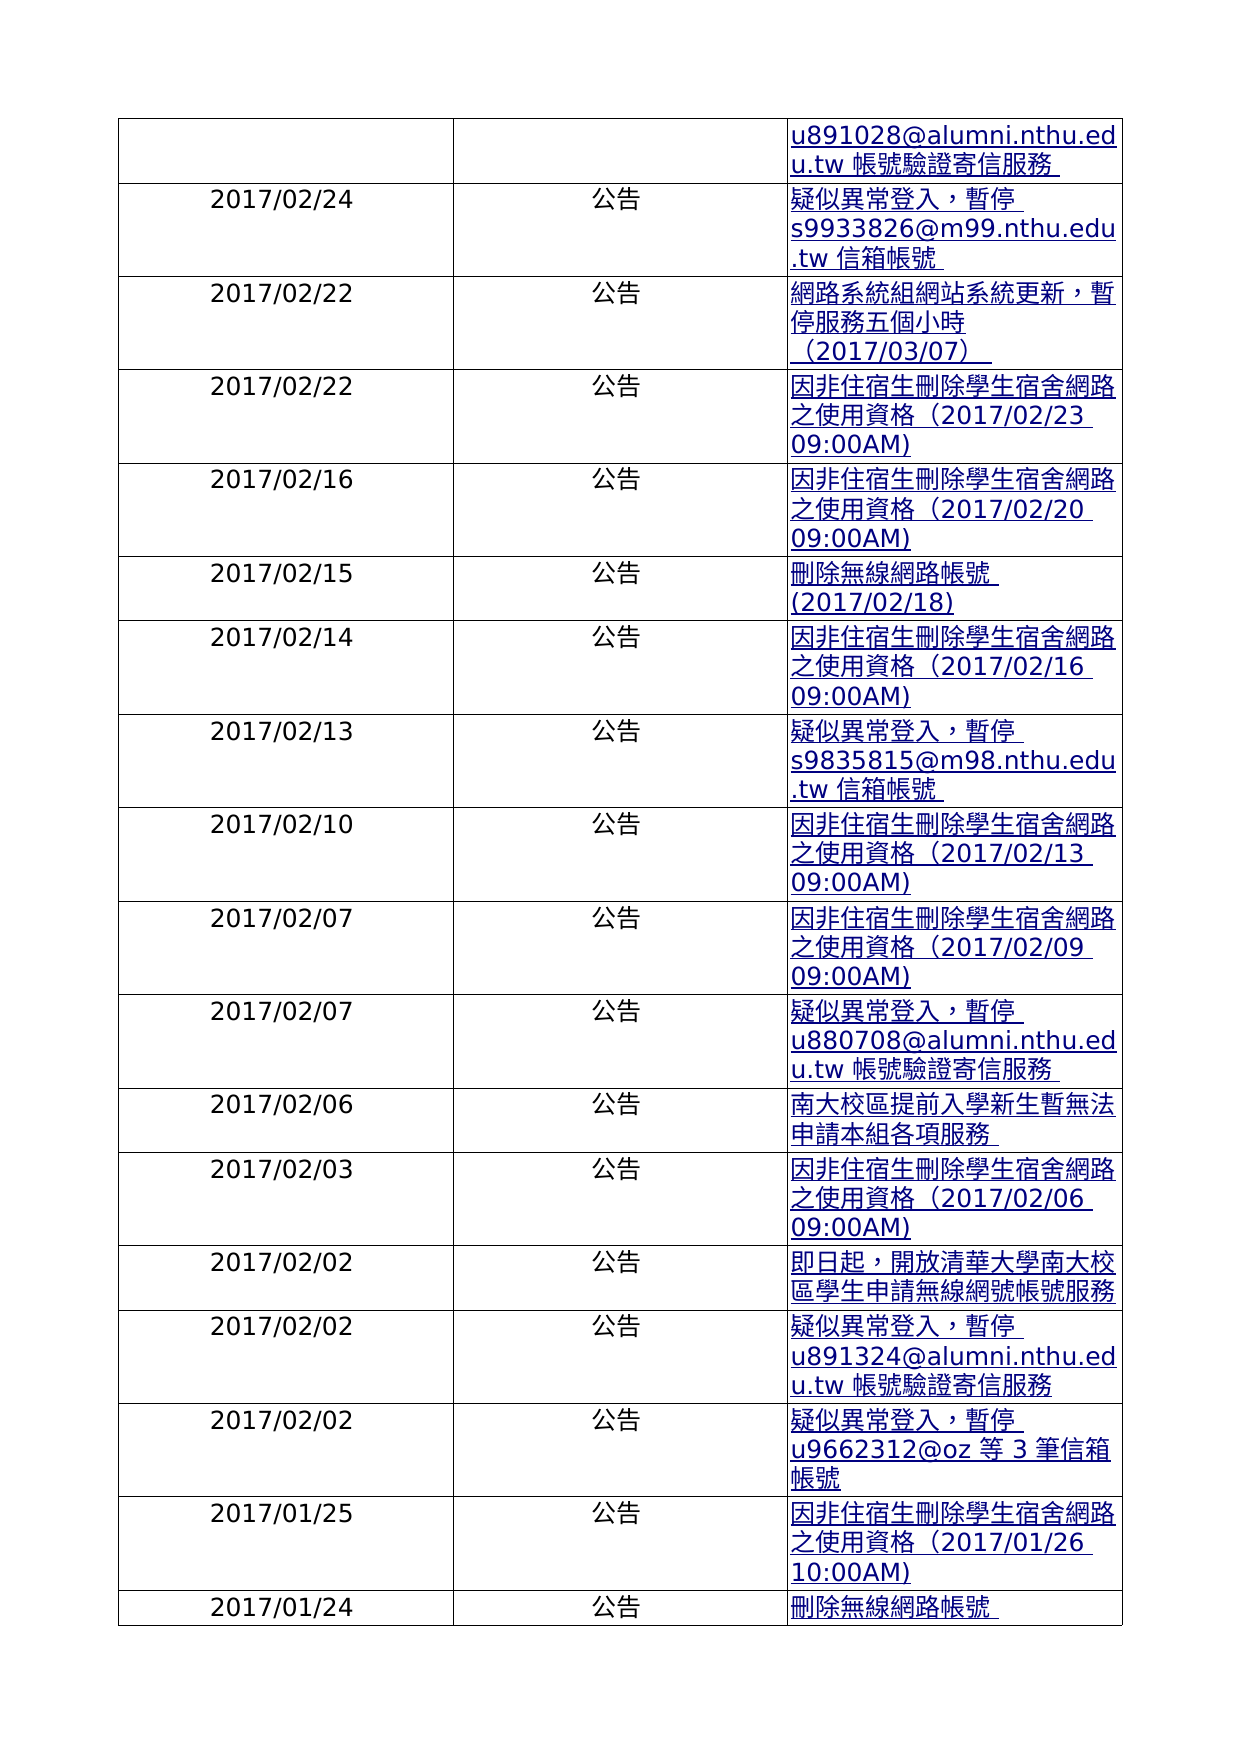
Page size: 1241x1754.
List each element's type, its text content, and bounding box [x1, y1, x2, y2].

table_cell 2017/02/07 [119, 995, 453, 1088]
table_cell 因非住宿生刪除學生宿舍網路之使用資格（2017/02/23 09:00AM) [788, 370, 1122, 463]
table_cell 公告 [454, 715, 787, 807]
table_cell 疑似異常登入，暫停 s9933826@m99.nthu.edu.tw 信箱帳號 [788, 184, 1122, 276]
table_cell 公告 [454, 808, 787, 901]
table_cell 南大校區提前入學新生暫無法申請本組各項服務 [788, 1089, 1122, 1152]
table_cell 因非住宿生刪除學生宿舍網路之使用資格（2017/02/06 09:00AM) [788, 1153, 1122, 1245]
table_cell 公告 [454, 1497, 787, 1590]
table_cell 公告 [454, 277, 787, 369]
table_cell 刪除無線網路帳號 (2017/02/18) [788, 557, 1122, 620]
table_cell 公告 [454, 995, 787, 1088]
table_cell 公告 [454, 621, 787, 714]
table_cell 因非住宿生刪除學生宿舍網路之使用資格（2017/02/09 09:00AM) [788, 902, 1122, 994]
table_cell 2017/02/14 [119, 621, 453, 714]
table_cell 疑似異常登入，暫停 u9662312@oz 等 3 筆信箱帳號 [788, 1404, 1122, 1496]
table_cell 刪除無線網路帳號 [788, 1591, 1122, 1625]
table_cell 2017/02/24 [119, 184, 453, 276]
table_cell 2017/02/03 [119, 1153, 453, 1245]
table_cell 2017/02/22 [119, 277, 453, 369]
table_cell 2017/02/07 [119, 902, 453, 994]
table_cell 公告 [454, 1591, 787, 1625]
table_cell 2017/02/02 [119, 1311, 453, 1403]
table_cell 因非住宿生刪除學生宿舍網路之使用資格（2017/02/16 09:00AM) [788, 621, 1122, 714]
table_cell 2017/01/25 [119, 1497, 453, 1590]
table_cell 2017/02/02 [119, 1404, 453, 1496]
table_cell 公告 [454, 370, 787, 463]
table_cell 公告 [454, 1153, 787, 1245]
table_cell 2017/02/02 [119, 1246, 453, 1309]
table_cell 公告 [454, 1404, 787, 1496]
table_cell 2017/02/15 [119, 557, 453, 620]
table_cell 公告 [454, 1311, 787, 1403]
table_cell [454, 119, 787, 182]
table_cell 公告 [454, 464, 787, 556]
table_cell 疑似異常登入，暫停 s9835815@m98.nthu.edu.tw 信箱帳號 [788, 715, 1122, 807]
table_cell u891028@alumni.nthu.edu.tw 帳號驗證寄信服務 [788, 119, 1122, 182]
table_cell 公告 [454, 1089, 787, 1152]
table_cell 2017/02/13 [119, 715, 453, 807]
table_cell 2017/02/06 [119, 1089, 453, 1152]
table_cell 公告 [454, 184, 787, 276]
table_cell 2017/01/24 [119, 1591, 453, 1625]
table_cell 疑似異常登入，暫停 u880708@alumni.nthu.edu.tw 帳號驗證寄信服務 [788, 995, 1122, 1088]
table_cell 2017/02/16 [119, 464, 453, 556]
table_cell 因非住宿生刪除學生宿舍網路之使用資格（2017/01/26 10:00AM) [788, 1497, 1122, 1590]
table_cell 因非住宿生刪除學生宿舍網路之使用資格（2017/02/13 09:00AM) [788, 808, 1122, 901]
table_cell 2017/02/10 [119, 808, 453, 901]
table_cell 網路系統組網站系統更新，暫停服務五個小時（2017/03/07） [788, 277, 1122, 369]
table_cell 因非住宿生刪除學生宿舍網路之使用資格（2017/02/20 09:00AM) [788, 464, 1122, 556]
table_cell 2017/02/22 [119, 370, 453, 463]
table_cell 公告 [454, 902, 787, 994]
table_cell 疑似異常登入，暫停 u891324@alumni.nthu.edu.tw 帳號驗證寄信服務 [788, 1311, 1122, 1403]
table_cell 公告 [454, 557, 787, 620]
table_cell 公告 [454, 1246, 787, 1309]
table_cell [119, 119, 453, 182]
table_cell 即日起，開放清華大學南大校區學生申請無線網號帳號服務 [788, 1246, 1122, 1309]
